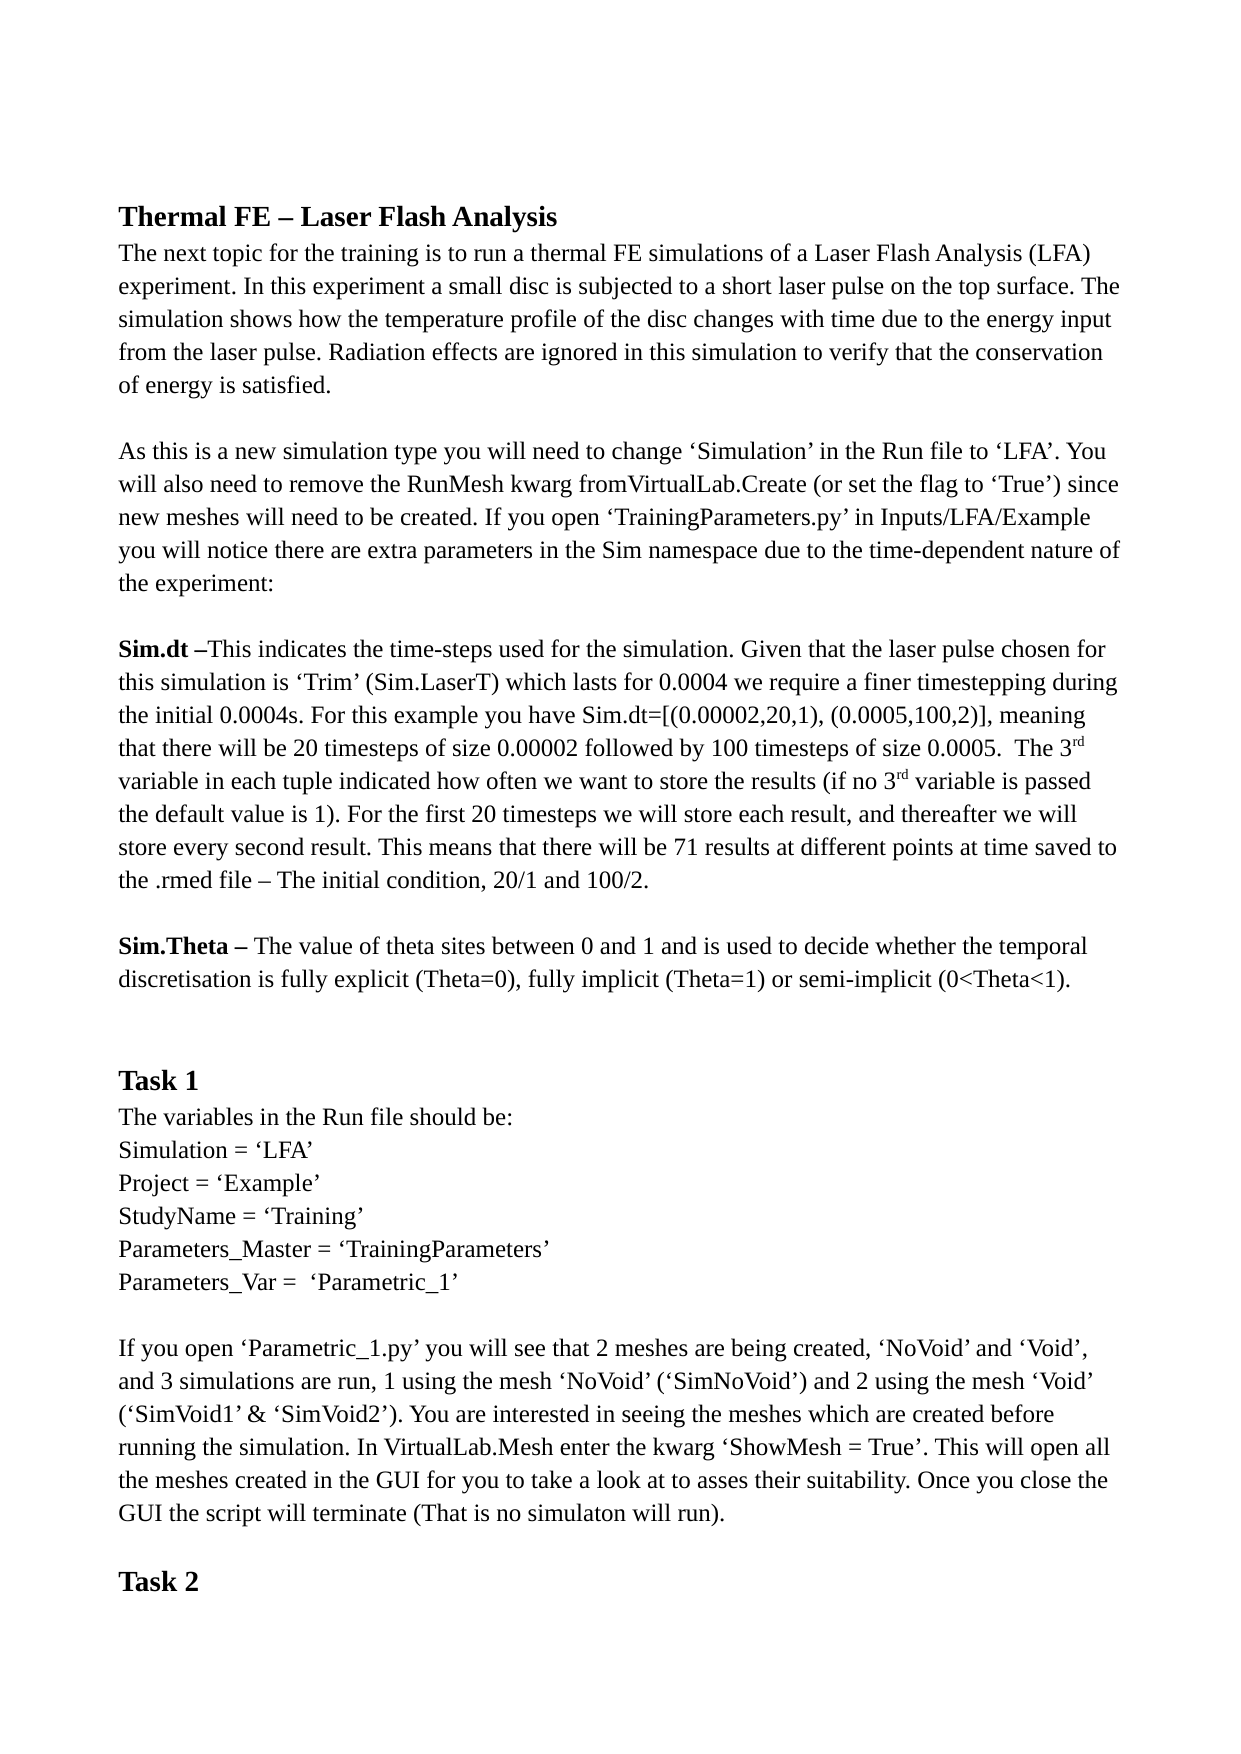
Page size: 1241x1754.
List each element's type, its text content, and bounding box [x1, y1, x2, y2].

text Sim.dt –This indicates the time-steps used for the simulation. Given that the laser pulse chosen for this simulation is ‘Trim’ (Sim.LaserT) which lasts for 0.0004 we require a finer timestepping during the initial 0.0004s. For this example you have Sim.dt=[(0.00002,20,1), (0.0005,100,2)], meaning that there will be 20 timesteps of size 0.00002 followed by 100 timesteps of size 0.0005. The 3rd variable in each tuple indicated how often we want to store the results (if no 3rd variable is passed the default value is 1). For the first 20 timesteps we will store each result, and thereafter we will store every second result. This means that there will be 71 results at different points at time saved to the .rmed file – The initial condition, 20/1 and 100/2. [118, 634, 1122, 894]
text Simulation = ‘LFA’ [118, 1135, 1122, 1163]
text If you open ‘Parametric_1.py’ you will see that 2 meshes are being created, ‘NoVoid’ and ‘Void’, and 3 simulations are run, 1 using the mesh ‘NoVoid’ (‘SimNoVoid’) and 2 using the mesh ‘Void’ (‘SimVoid1’ & ‘SimVoid2’). You are interested in seeing the meshes which are created before running the simulation. In VirtualLab.Mesh enter the kwarg ‘ShowMesh = True’. This will open all the meshes created in the GUI for you to take a look at to asses their suitability. Once you close the GUI the script will terminate (That is no simulaton will run). [118, 1333, 1122, 1527]
text Project = ‘Example’ [118, 1168, 1122, 1197]
text The variables in the Run file should be: [118, 1102, 1122, 1131]
text Parameters_Var = ‘Parametric_1’ [118, 1267, 1122, 1296]
text Thermal FE – Laser Flash Analysis [118, 199, 1122, 233]
text Parameters_Master = ‘TrainingParameters’ [118, 1234, 1122, 1263]
text Task 1 [118, 1063, 1122, 1097]
text As this is a new simulation type you will need to change ‘Simulation’ in the Run file to ‘LFA’. You will also need to remove the RunMesh kwarg fromVirtualLab.Create (or set the flag to ‘True’) since new meshes will need to be created. If you open ‘TrainingParameters.py’ in Inputs/LFA/Example you will notice there are extra parameters in the Sim namespace due to the time-dependent nature of the experiment: [118, 436, 1122, 597]
text StudyName = ‘Training’ [118, 1201, 1122, 1229]
text Task 2 [118, 1564, 1122, 1598]
text Sim.Theta – The value of theta sites between 0 and 1 and is used to decide whether the temporal discretisation is fully explicit (Theta=0), fully implicit (Theta=1) or semi-implicit (0<Theta<1). [118, 931, 1122, 993]
text The next topic for the training is to run a thermal FE simulations of a Laser Flash Analysis (LFA) experiment. In this experiment a small disc is subjected to a short laser pulse on the top surface. The simulation shows how the temperature profile of the disc changes with time due to the energy input from the laser pulse. Radiation effects are ignored in this simulation to verify that the conservation of energy is satisfied. [118, 238, 1122, 398]
